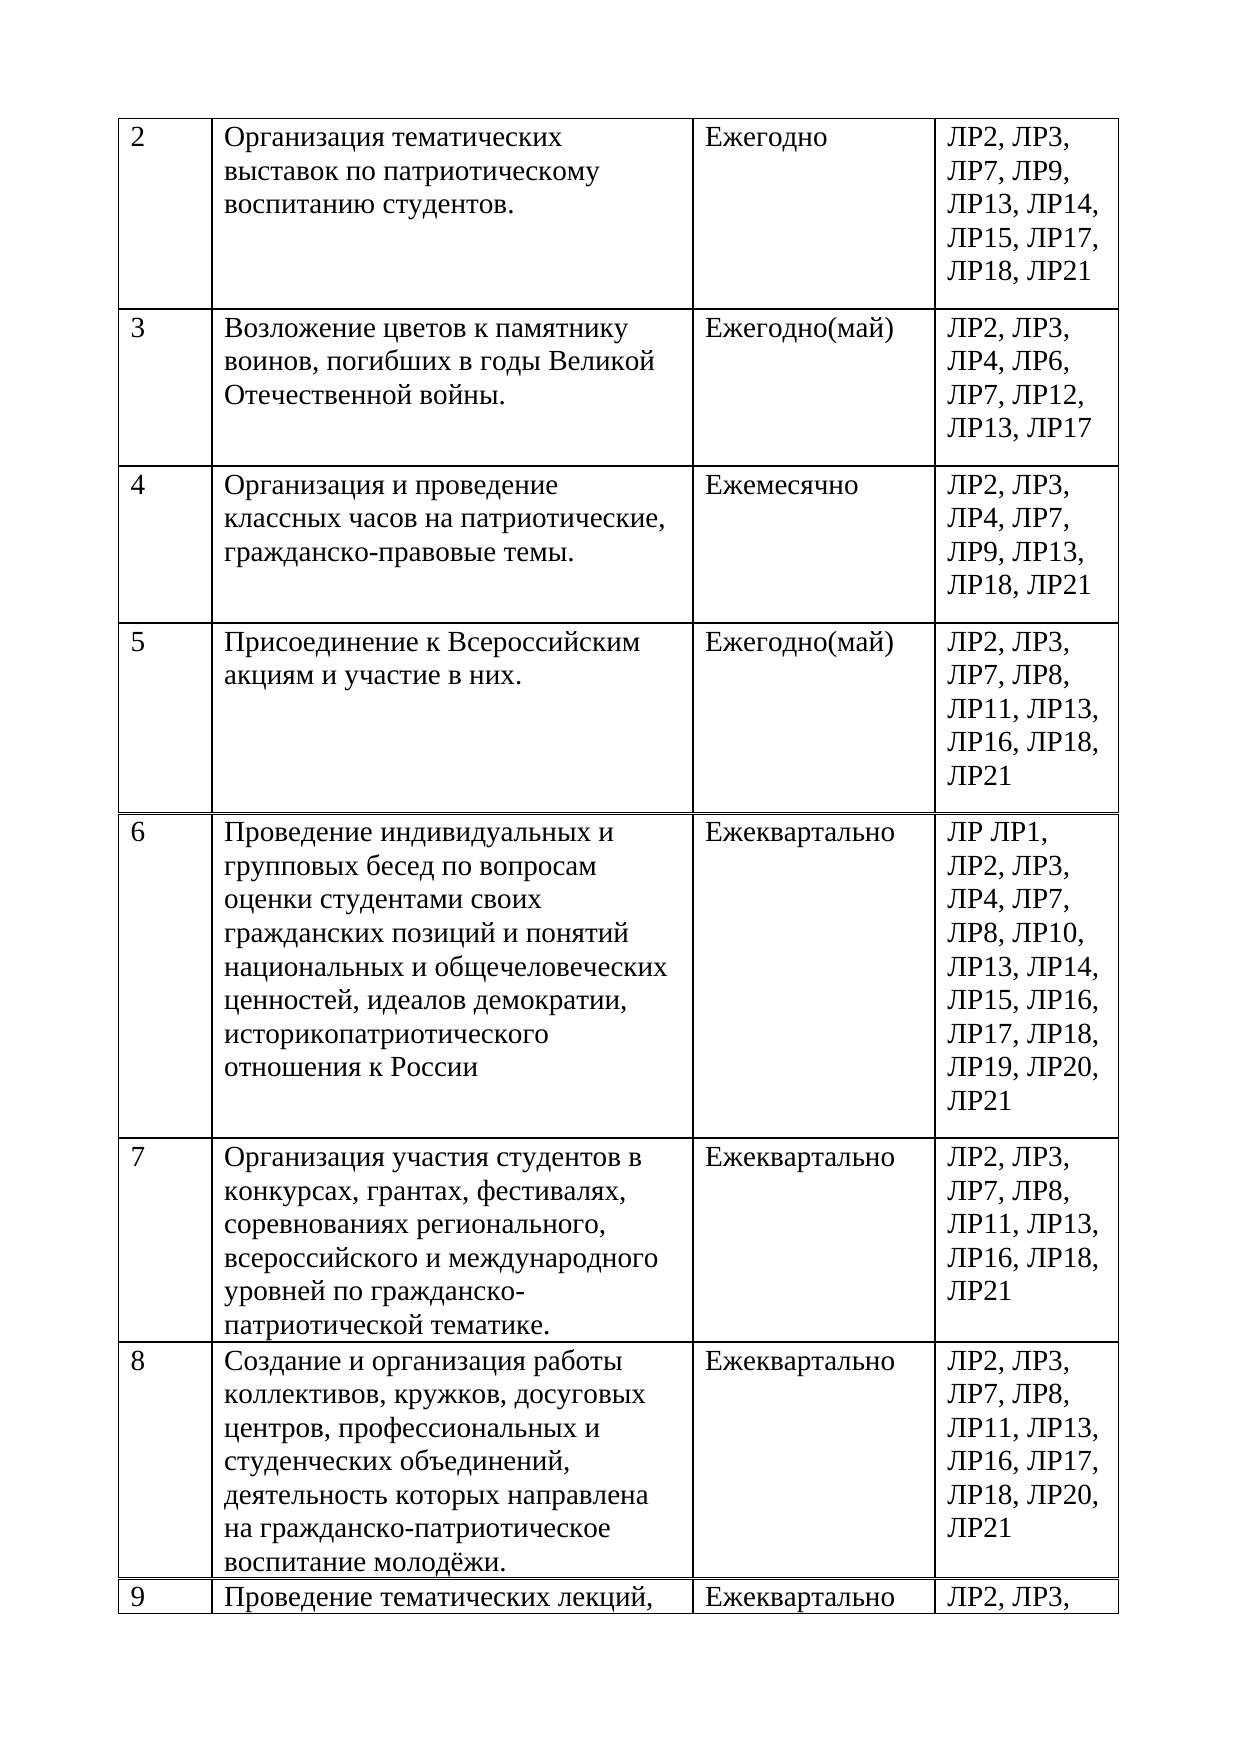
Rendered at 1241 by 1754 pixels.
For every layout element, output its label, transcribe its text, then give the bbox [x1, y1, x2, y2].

table_cell Ежеквартально [694, 1580, 934, 1613]
table_cell Присоединение к Всероссийским акциям и участие в них. [213, 624, 692, 812]
table_cell ЛР2, ЛР3, ЛР7, ЛР8, ЛР11, ЛР13, ЛР16, ЛР18, ЛР21 [936, 1139, 1118, 1341]
table_cell Организация участия студентов в конкурсах, грантах, фестивалях, соревнованиях регионального, всероссийского и международного уровней по гражданско-патриотической тематике. [213, 1139, 692, 1341]
table_cell 8 [119, 1343, 211, 1577]
table_cell Ежеквартально [694, 1343, 934, 1577]
table_cell Ежеквартально [694, 1139, 934, 1341]
table_cell 3 [119, 310, 211, 465]
table_cell Создание и организация работы коллективов, кружков, досуговых центров, профессиональных и студенческих объединений, деятельность которых направлена на гражданско-патриотическое воспитание молодёжи. [213, 1343, 692, 1577]
table_cell ЛР2, ЛР3, [936, 1580, 1118, 1613]
table_cell Ежеквартально [694, 815, 934, 1137]
table_cell Организация и проведение классных часов на патриотические, гражданско-правовые темы. [213, 467, 692, 622]
table_cell Ежегодно(май) [694, 310, 934, 465]
table_cell Организация тематических выставок по патриотическому воспитанию студентов. [213, 119, 692, 308]
table_cell Проведение индивидуальных и групповых бесед по вопросам оценки студентами своих гражданских позиций и понятий национальных и общечеловеческих ценностей, идеалов демократии, историкопатриотического отношения к России [213, 815, 692, 1137]
table_cell 5 [119, 624, 211, 812]
table_cell 6 [119, 815, 211, 1137]
table_cell ЛР2, ЛР3, ЛР4, ЛР7, ЛР9, ЛР13, ЛР18, ЛР21 [936, 467, 1118, 622]
table_cell ЛР2, ЛР3, ЛР7, ЛР8, ЛР11, ЛР13, ЛР16, ЛР18, ЛР21 [936, 624, 1118, 812]
table_cell Ежемесячно [694, 467, 934, 622]
table_cell ЛР2, ЛР3, ЛР7, ЛР9, ЛР13, ЛР14, ЛР15, ЛР17, ЛР18, ЛР21 [936, 119, 1118, 308]
table_cell 7 [119, 1139, 211, 1341]
table_cell 2 [119, 119, 211, 308]
table_cell 9 [119, 1580, 211, 1613]
table_cell ЛР2, ЛР3, ЛР7, ЛР8, ЛР11, ЛР13, ЛР16, ЛР17, ЛР18, ЛР20, ЛР21 [936, 1343, 1118, 1577]
table_cell ЛР2, ЛР3, ЛР4, ЛР6, ЛР7, ЛР12, ЛР13, ЛР17 [936, 310, 1118, 465]
table_cell Возложение цветов к памятнику воинов, погибших в годы Великой Отечественной войны. [213, 310, 692, 465]
table_cell Ежегодно(май) [694, 624, 934, 812]
table_cell ЛР ЛР1, ЛР2, ЛР3, ЛР4, ЛР7, ЛР8, ЛР10, ЛР13, ЛР14, ЛР15, ЛР16, ЛР17, ЛР18, ЛР19, ЛР20, ЛР21 [936, 815, 1118, 1137]
table_cell Проведение тематических лекций, [213, 1580, 692, 1613]
table_cell Ежегодно [694, 119, 934, 308]
table_cell 4 [119, 467, 211, 622]
